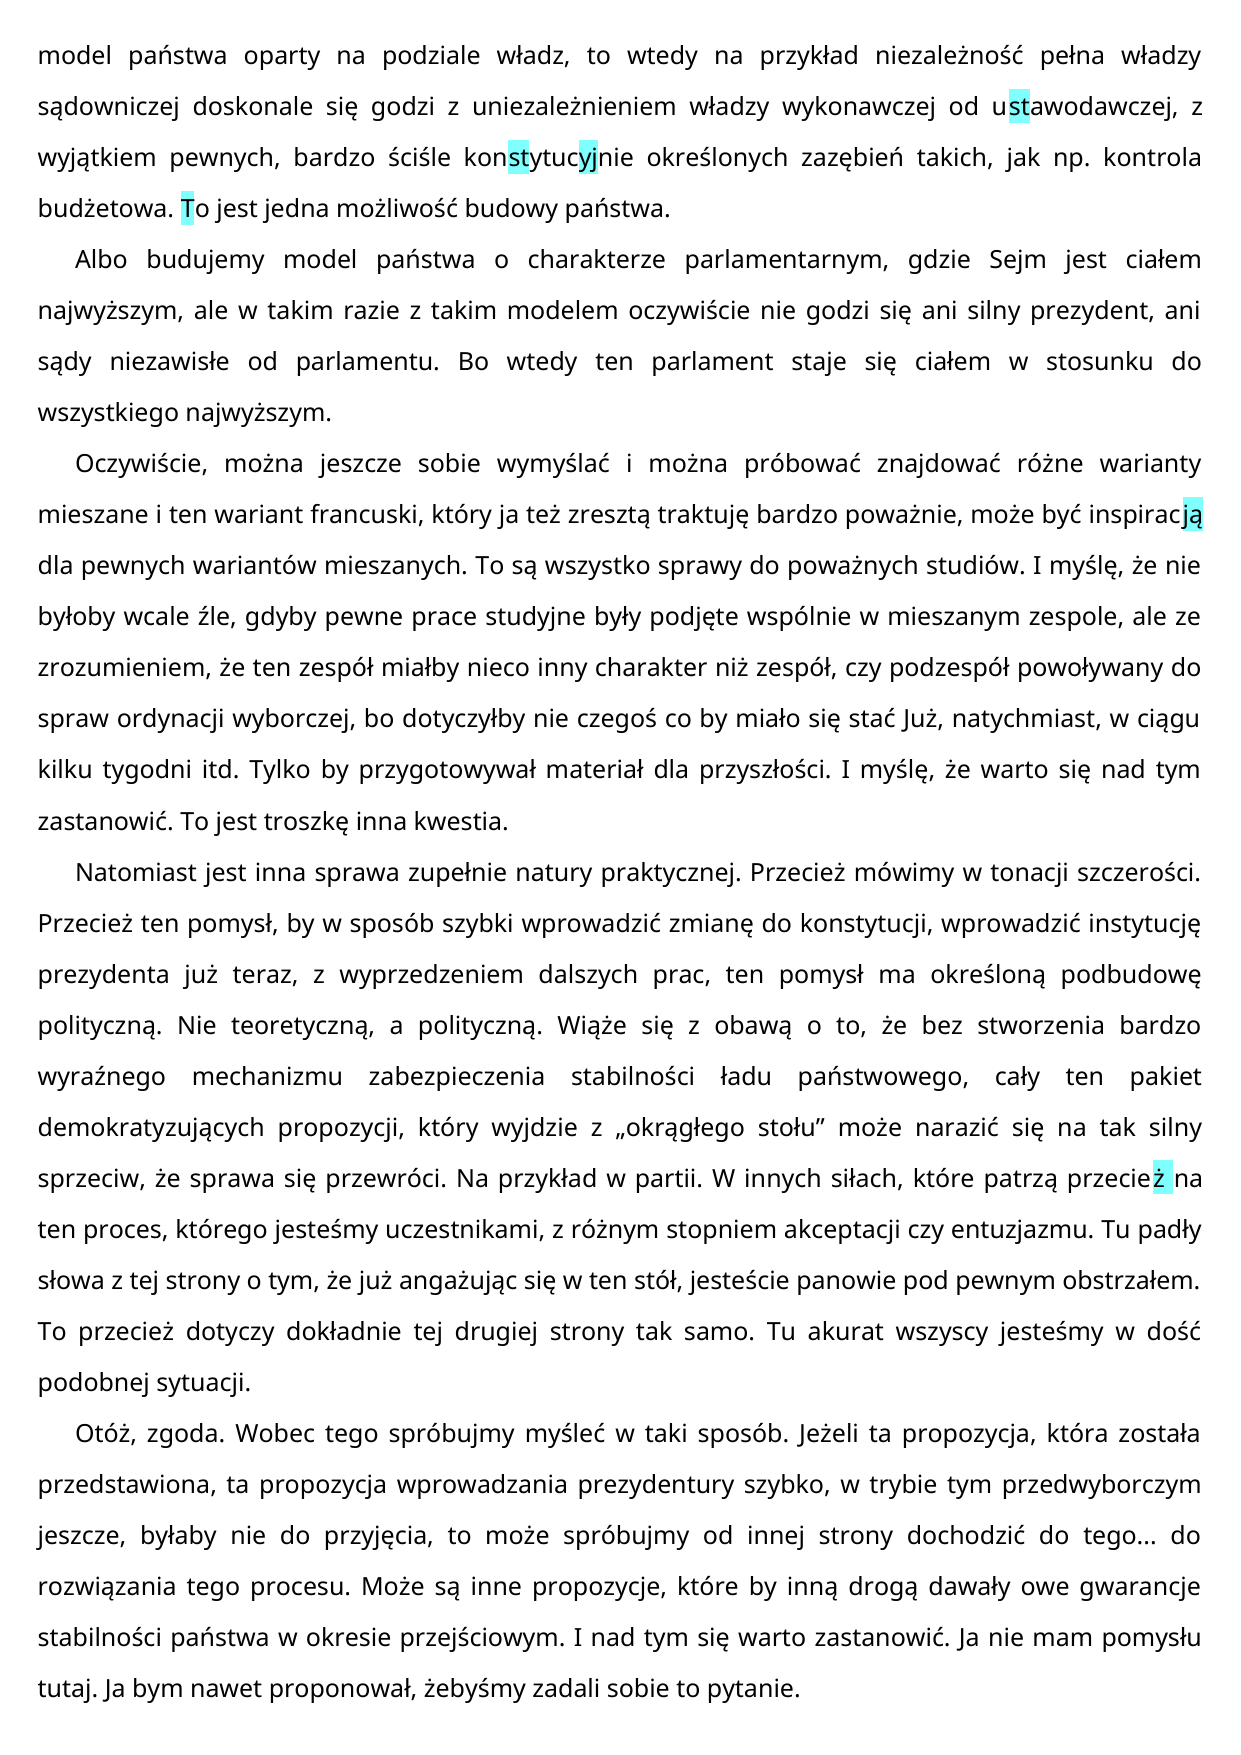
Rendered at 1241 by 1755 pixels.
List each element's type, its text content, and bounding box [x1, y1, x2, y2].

text Albo budujemy model państwa o charakterze parlamentarnym, gdzie Sejm jest ciałem najwyższym, ale w takim razie z takim modelem oczywiście nie godzi się ani silny prezydent, ani sądy niezawisłe od parlamentu. Bo wtedy ten parlament staje się ciałem w stosunku do wszystkiego najwyższym. [37, 242, 1203, 429]
text model państwa oparty na podziale władz, to wtedy na przykład niezależność pełna władzy sądowniczej doskonale się godzi z uniezależnieniem władzy wykonawczej od ustawodawczej, z wyjątkiem pewnych, bardzo ściśle konstytucyjnie określonych zazębień takich, jak np. kontrola budżetowa. To jest jedna możliwość budowy państwa. [37, 37, 1203, 225]
text Oczywiście, można jeszcze sobie wymyślać i można próbować znajdować różne warianty mieszane i ten wariant francuski, który ja też zresztą traktuję bardzo poważnie, może być inspiracją dla pewnych wariantów mieszanych. To są wszystko sprawy do poważnych studiów. I myślę, że nie byłoby wcale źle, gdyby pewne prace studyjne były podjęte wspólnie w mieszanym zespole, ale ze zrozumieniem, że ten zespół miałby nieco inny charakter niż zespół, czy podzespół powoływany do spraw ordynacji wyborczej, bo dotyczyłby nie czegoś co by miało się stać Już, natychmiast, w ciągu kilku tygodni itd. Tylko by przygotowywał materiał dla przyszłości. I myślę, że warto się nad tym zastanowić. To jest troszkę inna kwestia. [37, 446, 1203, 837]
text Natomiast jest inna sprawa zupełnie natury praktycznej. Przecież mówimy w tonacji szczerości. Przecież ten pomysł, by w sposób szybki wprowadzić zmianę do konstytucji, wprowadzić instytucję prezydenta już teraz, z wyprzedzeniem dalszych prac, ten pomysł ma określoną podbudowę polityczną. Nie teoretyczną, a polityczną. Wiąże się z obawą o to, że bez stworzenia bardzo wyraźnego mechanizmu zabezpieczenia stabilności ładu państwowego, cały ten pakiet demokratyzujących propozycji, który wyjdzie z „okrągłego stołu” może narazić się na tak silny sprzeciw, że sprawa się przewróci. Na przykład w partii. W innych siłach, które patrzą przecież na ten proces, którego jesteśmy uczestnikami, z różnym stopniem akceptacji czy entuzjazmu. Tu padły słowa z tej strony o tym, że już angażując się w ten stół, jesteście panowie pod pewnym obstrzałem. To przecież dotyczy dokładnie tej drugiej strony tak samo. Tu akurat wszyscy jesteśmy w dość podobnej sytuacji. [37, 854, 1203, 1399]
text Otóż, zgoda. Wobec tego spróbujmy myśleć w taki sposób. Jeżeli ta propozycja, która została przedstawiona, ta propozycja wprowadzania prezydentury szybko, w trybie tym przedwyborczym jeszcze, byłaby nie do przyjęcia, to może spróbujmy od innej strony dochodzić do tego... do rozwiązania tego procesu. Może są inne propozycje, które by inną drogą dawały owe gwarancje stabilności państwa w okresie przejściowym. I nad tym się warto zastanowić. Ja nie mam pomysłu tutaj. Ja bym nawet proponował, żebyśmy zadali sobie to pytanie. [37, 1416, 1203, 1705]
